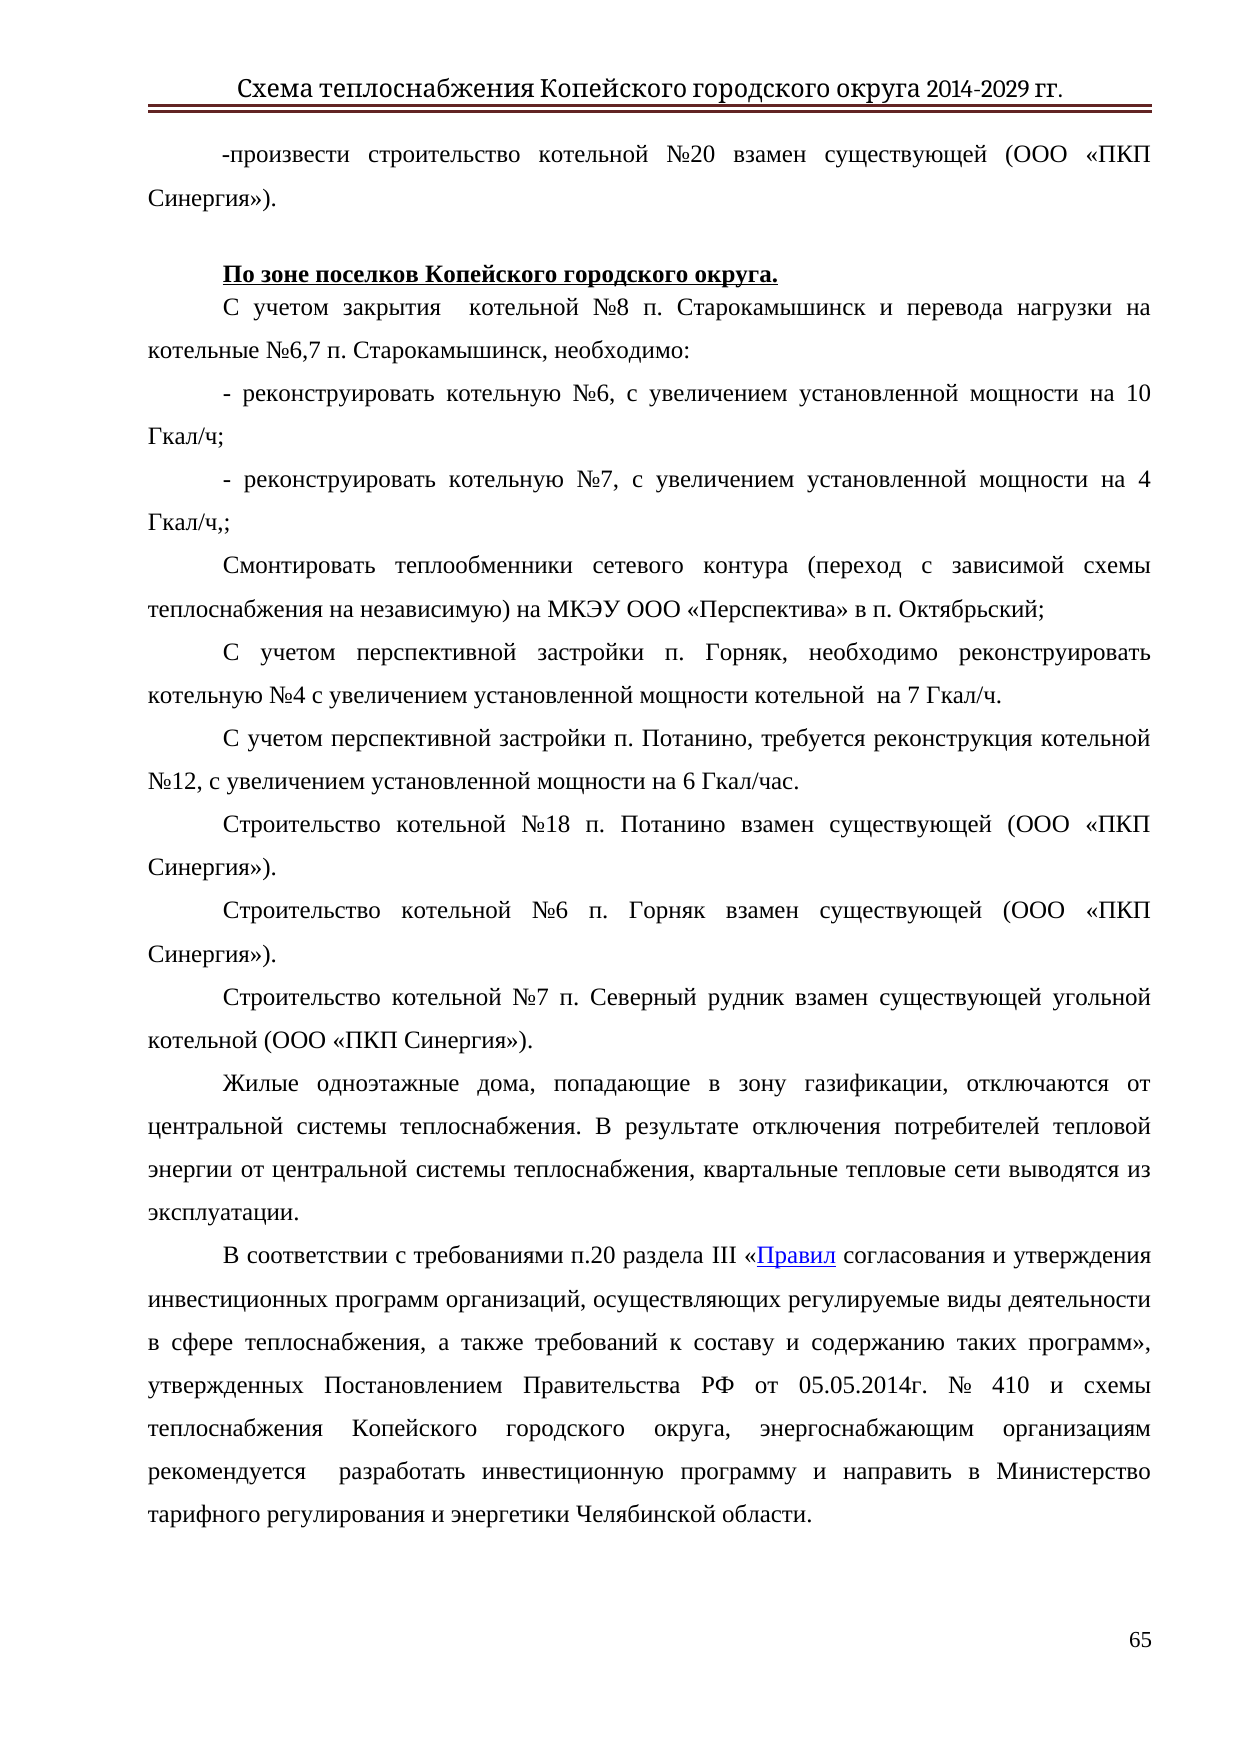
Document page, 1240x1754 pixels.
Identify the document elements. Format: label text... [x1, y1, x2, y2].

text С учетом закрытия котельной №8 п. Старокамышинск и перевода нагрузки на котельные №6,7 п. Старокамышинск, необходимо: [148, 292, 1152, 364]
text Строительство котельной №7 п. Северный рудник взамен существующей угольной котельной (ООО «ПКП Синергия»). [148, 982, 1152, 1054]
text -произвести строительство котельной №20 взамен существующей (ООО «ПКП Синергия»). [148, 139, 1152, 211]
text В соответствии с требованиями п.20 раздела III «Правил согласования и утверждения инвестиционных программ организаций, осуществляющих регулируемые виды деятельности в сфере теплоснабжения, а также требований к составу и содержанию таких программ», утвержденных Постановлением Правительства РФ от 05.05.2014г. № 410 и схемы теплоснабжения Копейского городского округа, энергоснабжающим организациям рекомендуется разработать инвестиционную программу и направить в Министерство тарифного регулирования и энергетики Челябинской области. [148, 1241, 1152, 1528]
text Смонтировать теплообменники сетевого контура (переход с зависимой схемы теплоснабжения на независимую) на МКЭУ ООО «Перспектива» в п. Октябрьский; [148, 551, 1152, 622]
text Жилые одноэтажные дома, попадающие в зону газификации, отключаются от центральной системы теплоснабжения. В результате отключения потребителей тепловой энергии от центральной системы теплоснабжения, квартальные тепловые сети выводятся из эксплуатации. [148, 1068, 1152, 1226]
text С учетом перспективной застройки п. Горняк, необходимо реконструировать котельную №4 с увеличением установленной мощности котельной на 7 Гкал/ч. [148, 637, 1152, 709]
text Строительство котельной №18 п. Потанино взамен существующей (ООО «ПКП Синергия»). [148, 809, 1152, 881]
text - реконструировать котельную №7, с увеличением установленной мощности на 4 Гкал/ч,; [148, 464, 1152, 536]
text С учетом перспективной застройки п. Потанино, требуется реконструкция котельной №12, с увеличением установленной мощности на 6 Гкал/час. [148, 723, 1152, 795]
text По зоне поселков Копейского городского округа. [148, 259, 1152, 287]
text - реконструировать котельную №6, с увеличением установленной мощности на 10 Гкал/ч; [148, 378, 1152, 450]
text Строительство котельной №6 п. Горняк взамен существующей (ООО «ПКП Синергия»). [148, 896, 1152, 967]
